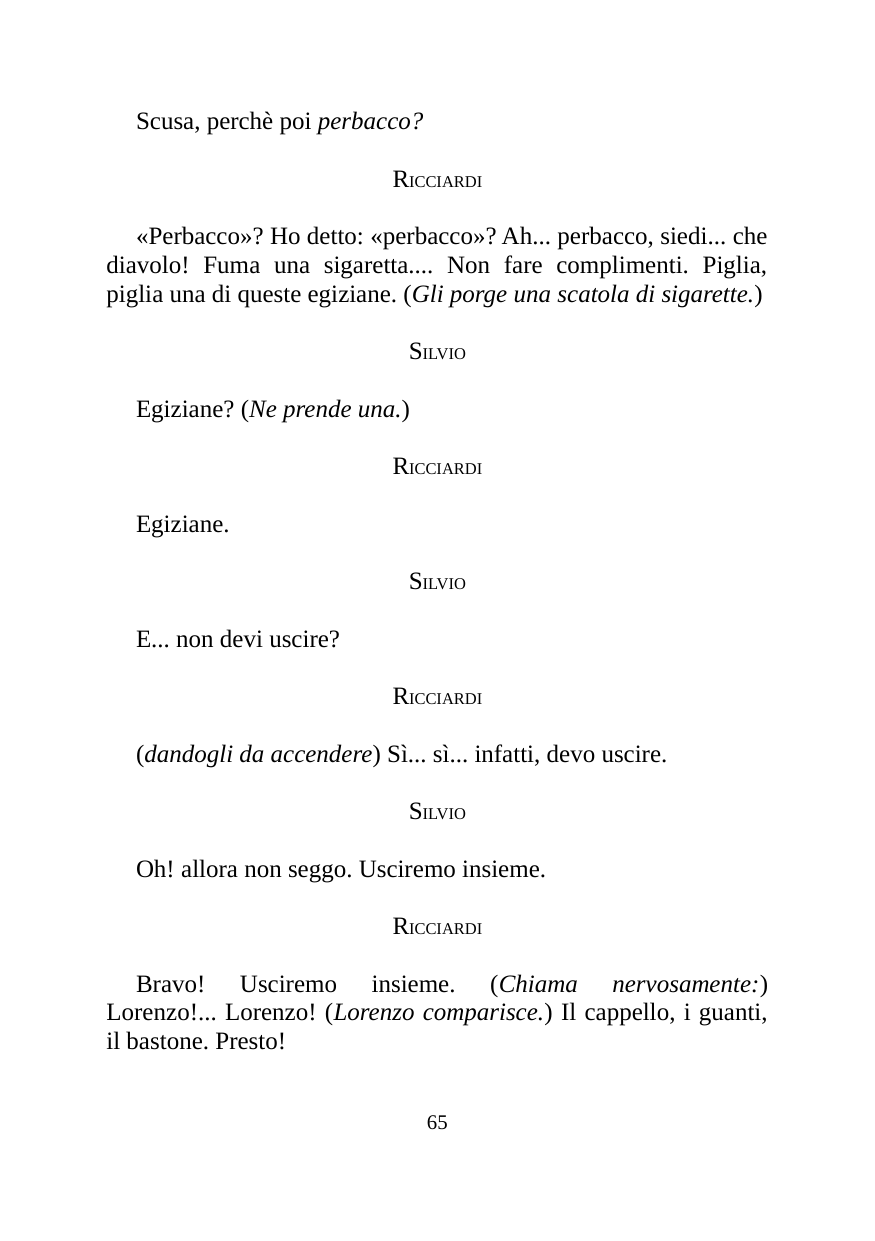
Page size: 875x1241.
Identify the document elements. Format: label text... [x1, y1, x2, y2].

text Silvio [106, 566, 768, 595]
text Silvio [106, 796, 768, 825]
text Egiziane? (Ne prende una.) [106, 394, 768, 422]
text Oh! allora non seggo. Usciremo insieme. [106, 854, 768, 882]
text Ricciardi [106, 164, 768, 192]
text Ricciardi [106, 911, 768, 940]
text Silvio [106, 336, 768, 365]
text (dandogli da accendere) Sì... sì... infatti, devo uscire. [106, 739, 768, 767]
text Ricciardi [106, 451, 768, 480]
text Scusa, perchè poi perbacco? [106, 106, 768, 135]
text Egiziane. [106, 509, 768, 537]
text Bravo! Usciremo insieme. (Chiama nervosamente:) Lorenzo!... Lorenzo! (Lorenzo comparisce.) Il cappello, i guanti, il bastone. Presto! [106, 969, 768, 1055]
text Ricciardi [106, 681, 768, 710]
text «Perbacco»? Ho detto: «perbacco»? Ah... perbacco, siedi... che diavolo! Fuma una sigaretta.... Non fare complimenti. Piglia, piglia una di queste egiziane. (Gli porge una scatola di sigarette.) [106, 221, 768, 307]
text E... non devi uscire? [106, 624, 768, 652]
